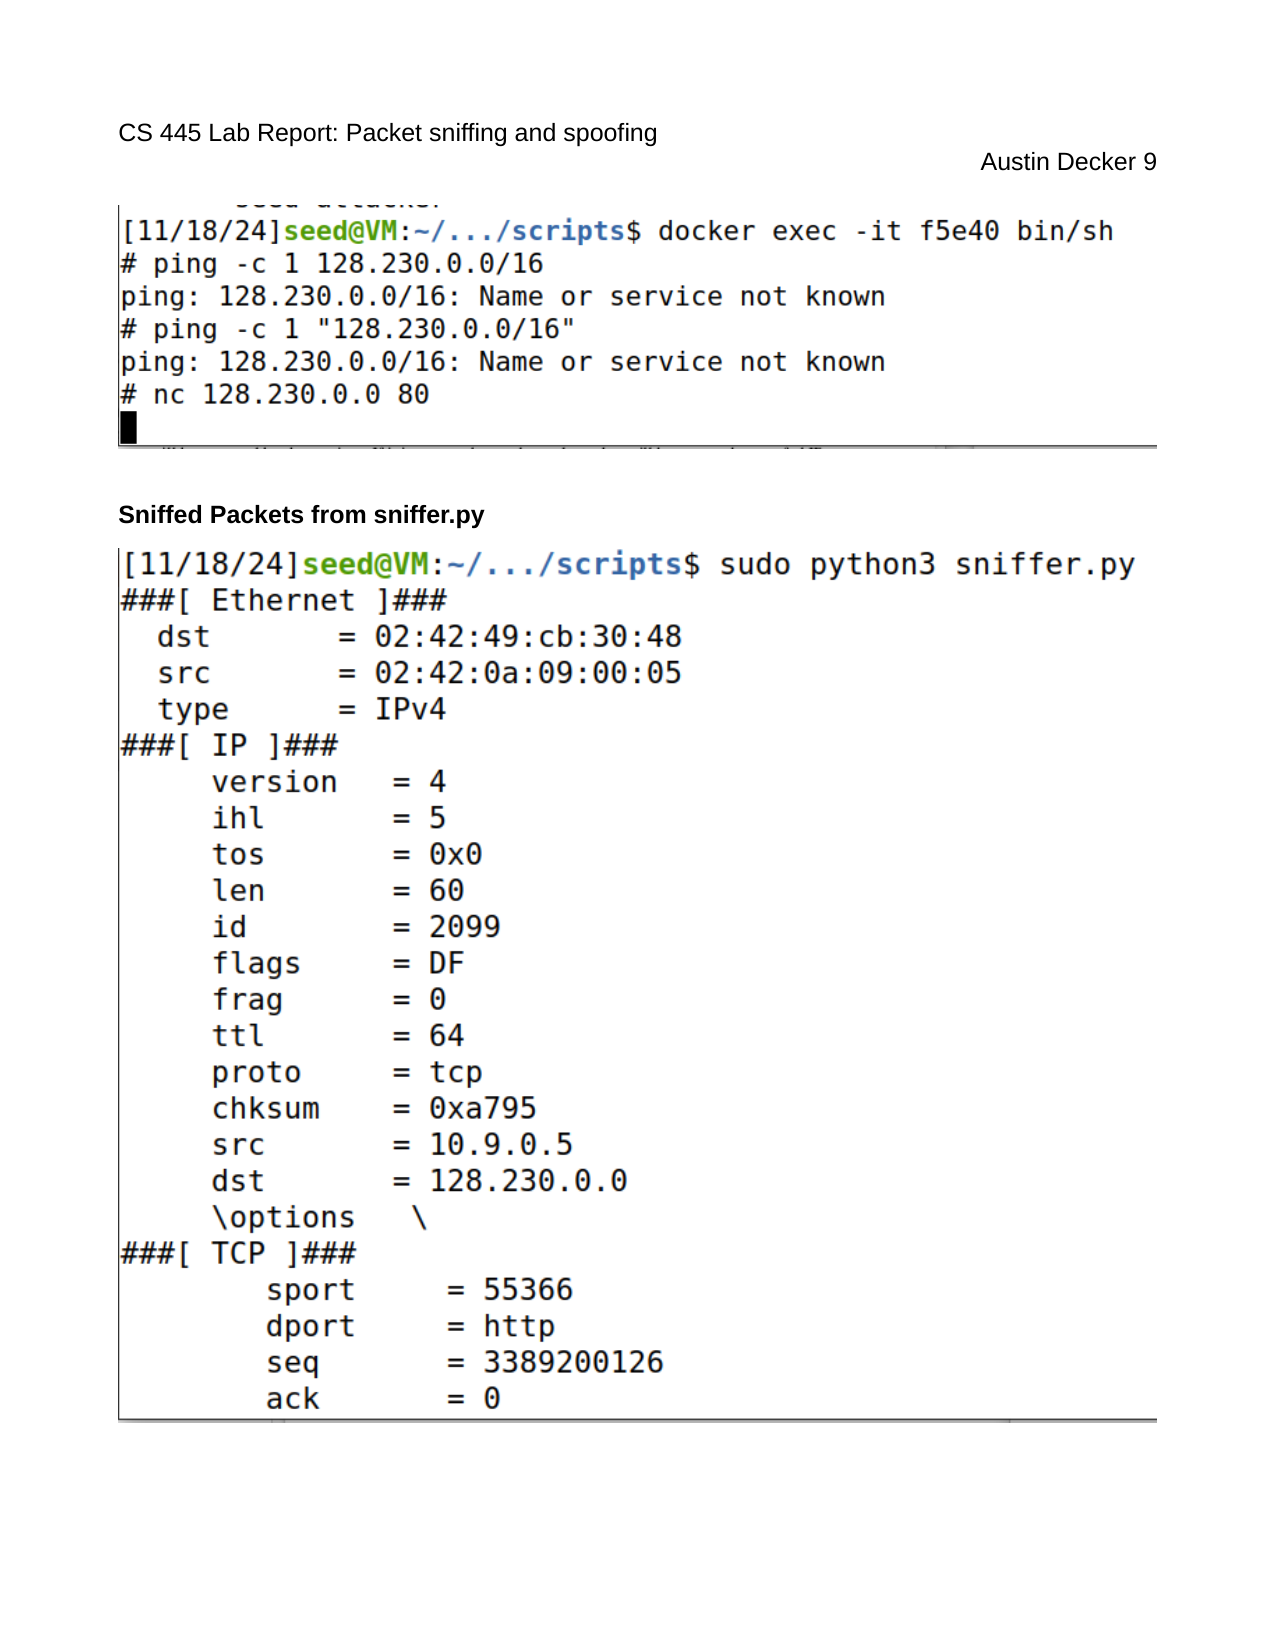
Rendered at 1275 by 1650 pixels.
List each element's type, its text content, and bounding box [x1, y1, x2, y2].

picture [118, 548, 1157, 1423]
text Sniffed Packets from sniffer.py [118, 501, 1157, 529]
picture [118, 205, 1157, 449]
